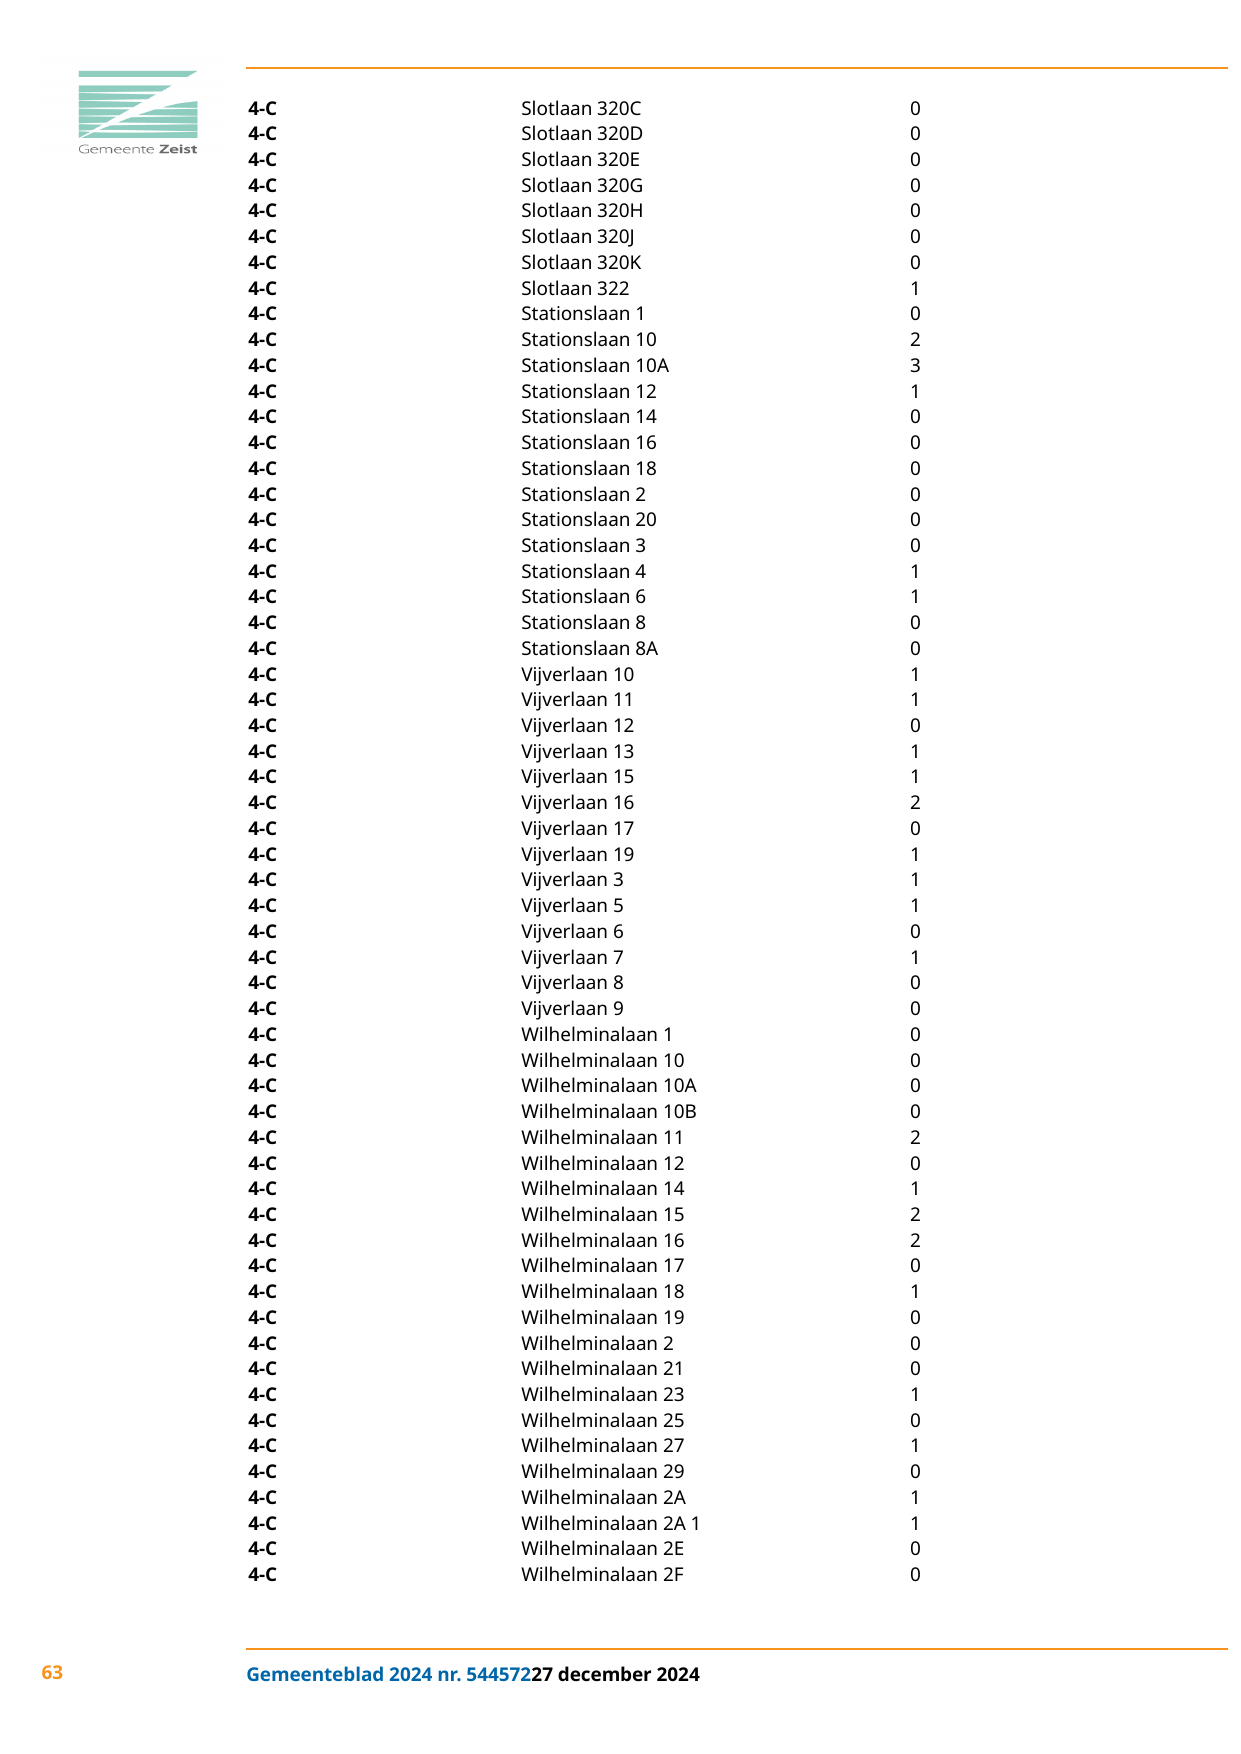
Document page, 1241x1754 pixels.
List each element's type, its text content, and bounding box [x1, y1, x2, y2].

table_cell 0 [910, 1304, 1152, 1330]
table_cell Vijverlaan 5 [521, 893, 910, 918]
table_cell Slotlaan 320D [521, 121, 910, 146]
table_cell 4-C [248, 378, 521, 403]
table_cell 0 [910, 404, 1152, 429]
table_cell 0 [910, 198, 1152, 223]
table_cell 1 [910, 1433, 1152, 1458]
table_cell 4-C [248, 1073, 521, 1098]
table_cell 4-C [248, 275, 521, 301]
table_cell 0 [910, 815, 1152, 841]
table_cell 2 [910, 1227, 1152, 1253]
table_cell 1 [910, 1381, 1152, 1407]
table_cell Slotlaan 320K [521, 249, 910, 275]
table_cell Slotlaan 320J [521, 224, 910, 249]
table_cell 4-C [248, 1098, 521, 1124]
table_cell 0 [910, 481, 1152, 506]
table_cell 4-C [248, 1201, 521, 1227]
table_cell 1 [910, 687, 1152, 712]
table_cell Wilhelminalaan 16 [521, 1227, 910, 1253]
table_cell 4-C [248, 1227, 521, 1253]
table_cell 4-C [248, 764, 521, 789]
table_cell Stationslaan 8A [521, 635, 910, 661]
table_cell Vijverlaan 8 [521, 970, 910, 995]
table_cell Wilhelminalaan 2 [521, 1330, 910, 1356]
table_cell 0 [910, 1253, 1152, 1278]
table_cell 0 [910, 1150, 1152, 1175]
table_cell Wilhelminalaan 2F [521, 1561, 910, 1587]
table_cell 0 [910, 1021, 1152, 1047]
table_cell Vijverlaan 16 [521, 790, 910, 815]
table_cell Vijverlaan 15 [521, 764, 910, 789]
table_cell 1 [910, 893, 1152, 918]
table_cell 4-C [248, 1124, 521, 1150]
table_cell 4-C [248, 1536, 521, 1561]
table_cell Wilhelminalaan 2E [521, 1536, 910, 1561]
table_cell Stationslaan 20 [521, 506, 910, 532]
table_cell 0 [910, 532, 1152, 558]
table_cell Stationslaan 1 [521, 301, 910, 326]
table_cell 4-C [248, 224, 521, 249]
table_cell 4-C [248, 146, 521, 172]
table_cell 0 [910, 1073, 1152, 1098]
table_cell 0 [910, 1098, 1152, 1124]
table_cell Vijverlaan 11 [521, 687, 910, 712]
table_cell 1 [910, 1278, 1152, 1304]
table_cell 0 [910, 1561, 1152, 1587]
table_cell Wilhelminalaan 2A [521, 1484, 910, 1510]
table_cell Wilhelminalaan 17 [521, 1253, 910, 1278]
table_cell 0 [910, 712, 1152, 738]
table_cell 4-C [248, 1021, 521, 1047]
table_cell 4-C [248, 584, 521, 609]
table_cell 1 [910, 275, 1152, 301]
table_cell 4-C [248, 1510, 521, 1536]
table_cell 4-C [248, 506, 521, 532]
table_cell Vijverlaan 17 [521, 815, 910, 841]
table_cell 4-C [248, 1356, 521, 1381]
table_cell 0 [910, 429, 1152, 455]
table_cell 0 [910, 1356, 1152, 1381]
table_cell 4-C [248, 1175, 521, 1201]
table_cell Wilhelminalaan 15 [521, 1201, 910, 1227]
table_cell 0 [910, 301, 1152, 326]
table_cell Vijverlaan 6 [521, 918, 910, 944]
table_cell 4-C [248, 738, 521, 764]
table_cell 1 [910, 558, 1152, 584]
table_cell 0 [910, 249, 1152, 275]
table_cell 0 [910, 1407, 1152, 1433]
table_cell Wilhelminalaan 12 [521, 1150, 910, 1175]
table_cell 0 [910, 121, 1152, 146]
table_cell 4-C [248, 970, 521, 995]
table_cell Vijverlaan 19 [521, 841, 910, 867]
table_cell Slotlaan 320C [521, 95, 910, 121]
table_cell 4-C [248, 1304, 521, 1330]
table_cell 4-C [248, 1381, 521, 1407]
table_cell Wilhelminalaan 19 [521, 1304, 910, 1330]
table_cell 4-C [248, 790, 521, 815]
table_cell Stationslaan 6 [521, 584, 910, 609]
table_cell 4-C [248, 481, 521, 506]
table_cell Slotlaan 320E [521, 146, 910, 172]
table_cell 4-C [248, 712, 521, 738]
table_cell 1 [910, 841, 1152, 867]
table_cell Stationslaan 3 [521, 532, 910, 558]
table_cell Stationslaan 2 [521, 481, 910, 506]
table_cell 4-C [248, 1253, 521, 1278]
table_cell 2 [910, 326, 1152, 352]
table_cell 4-C [248, 95, 521, 121]
table_cell 0 [910, 506, 1152, 532]
table_cell 4-C [248, 1047, 521, 1072]
table_cell 1 [910, 661, 1152, 687]
table_cell 4-C [248, 635, 521, 661]
table_cell 3 [910, 352, 1152, 378]
table_cell 0 [910, 95, 1152, 121]
table_cell 4-C [248, 429, 521, 455]
table_cell 4-C [248, 1561, 521, 1587]
table_cell 4-C [248, 1278, 521, 1304]
table_cell 1 [910, 1175, 1152, 1201]
table_cell Wilhelminalaan 21 [521, 1356, 910, 1381]
table_cell Wilhelminalaan 10A [521, 1073, 910, 1098]
table_cell Vijverlaan 3 [521, 867, 910, 892]
table_cell 4-C [248, 661, 521, 687]
table_cell Wilhelminalaan 1 [521, 1021, 910, 1047]
table_cell Vijverlaan 9 [521, 995, 910, 1021]
table_cell 0 [910, 1047, 1152, 1072]
table_cell Stationslaan 10A [521, 352, 910, 378]
table_cell 4-C [248, 301, 521, 326]
table_cell 4-C [248, 326, 521, 352]
table_cell Vijverlaan 12 [521, 712, 910, 738]
table_cell 4-C [248, 121, 521, 146]
table_cell Wilhelminalaan 18 [521, 1278, 910, 1304]
table_cell 4-C [248, 944, 521, 969]
table_cell 4-C [248, 995, 521, 1021]
table_cell Wilhelminalaan 2A 1 [521, 1510, 910, 1536]
table_cell 4-C [248, 455, 521, 481]
table_cell 4-C [248, 1407, 521, 1433]
table_cell Vijverlaan 13 [521, 738, 910, 764]
table_cell 1 [910, 867, 1152, 892]
table_cell 0 [910, 146, 1152, 172]
table_cell 2 [910, 1201, 1152, 1227]
table_cell 0 [910, 1330, 1152, 1356]
table_cell Wilhelminalaan 29 [521, 1459, 910, 1484]
table_cell 1 [910, 1510, 1152, 1536]
table_cell 4-C [248, 841, 521, 867]
table_cell 1 [910, 1484, 1152, 1510]
table_cell Stationslaan 8 [521, 609, 910, 635]
table_cell Slotlaan 320H [521, 198, 910, 223]
table_cell Stationslaan 4 [521, 558, 910, 584]
table_cell Slotlaan 320G [521, 172, 910, 198]
picture [41, 47, 231, 172]
table_cell Wilhelminalaan 11 [521, 1124, 910, 1150]
table_cell Stationslaan 14 [521, 404, 910, 429]
table_cell Wilhelminalaan 27 [521, 1433, 910, 1458]
table_cell 4-C [248, 1433, 521, 1458]
table_cell 4-C [248, 1150, 521, 1175]
table_cell 4-C [248, 1459, 521, 1484]
table_cell Wilhelminalaan 25 [521, 1407, 910, 1433]
table_cell Stationslaan 10 [521, 326, 910, 352]
table_cell 4-C [248, 352, 521, 378]
table_cell Wilhelminalaan 14 [521, 1175, 910, 1201]
table_cell 1 [910, 584, 1152, 609]
table_cell 4-C [248, 687, 521, 712]
table_cell 0 [910, 224, 1152, 249]
table_cell 4-C [248, 918, 521, 944]
table_cell 2 [910, 790, 1152, 815]
table_cell 4-C [248, 172, 521, 198]
table_cell 4-C [248, 1330, 521, 1356]
table_cell 2 [910, 1124, 1152, 1150]
table_cell Vijverlaan 7 [521, 944, 910, 969]
table_cell Stationslaan 18 [521, 455, 910, 481]
table_cell Slotlaan 322 [521, 275, 910, 301]
table_cell 4-C [248, 249, 521, 275]
table_cell Wilhelminalaan 10B [521, 1098, 910, 1124]
table_cell 0 [910, 635, 1152, 661]
table_cell 0 [910, 455, 1152, 481]
table_cell Stationslaan 16 [521, 429, 910, 455]
table_cell 1 [910, 378, 1152, 403]
table_cell 0 [910, 970, 1152, 995]
table_cell 4-C [248, 815, 521, 841]
table_cell 4-C [248, 404, 521, 429]
table_cell 4-C [248, 532, 521, 558]
table_cell 0 [910, 995, 1152, 1021]
table_cell Wilhelminalaan 23 [521, 1381, 910, 1407]
table_cell Stationslaan 12 [521, 378, 910, 403]
table_cell 4-C [248, 198, 521, 223]
table_cell 4-C [248, 558, 521, 584]
table_cell 0 [910, 172, 1152, 198]
table_cell 4-C [248, 893, 521, 918]
table_cell 4-C [248, 609, 521, 635]
table_cell 1 [910, 764, 1152, 789]
table_cell 0 [910, 609, 1152, 635]
table_cell 1 [910, 944, 1152, 969]
table_cell 0 [910, 1536, 1152, 1561]
table_cell 0 [910, 1459, 1152, 1484]
table_cell 4-C [248, 1484, 521, 1510]
table_cell 4-C [248, 867, 521, 892]
table_cell 1 [910, 738, 1152, 764]
table_cell Wilhelminalaan 10 [521, 1047, 910, 1072]
table_cell Vijverlaan 10 [521, 661, 910, 687]
table_cell 0 [910, 918, 1152, 944]
